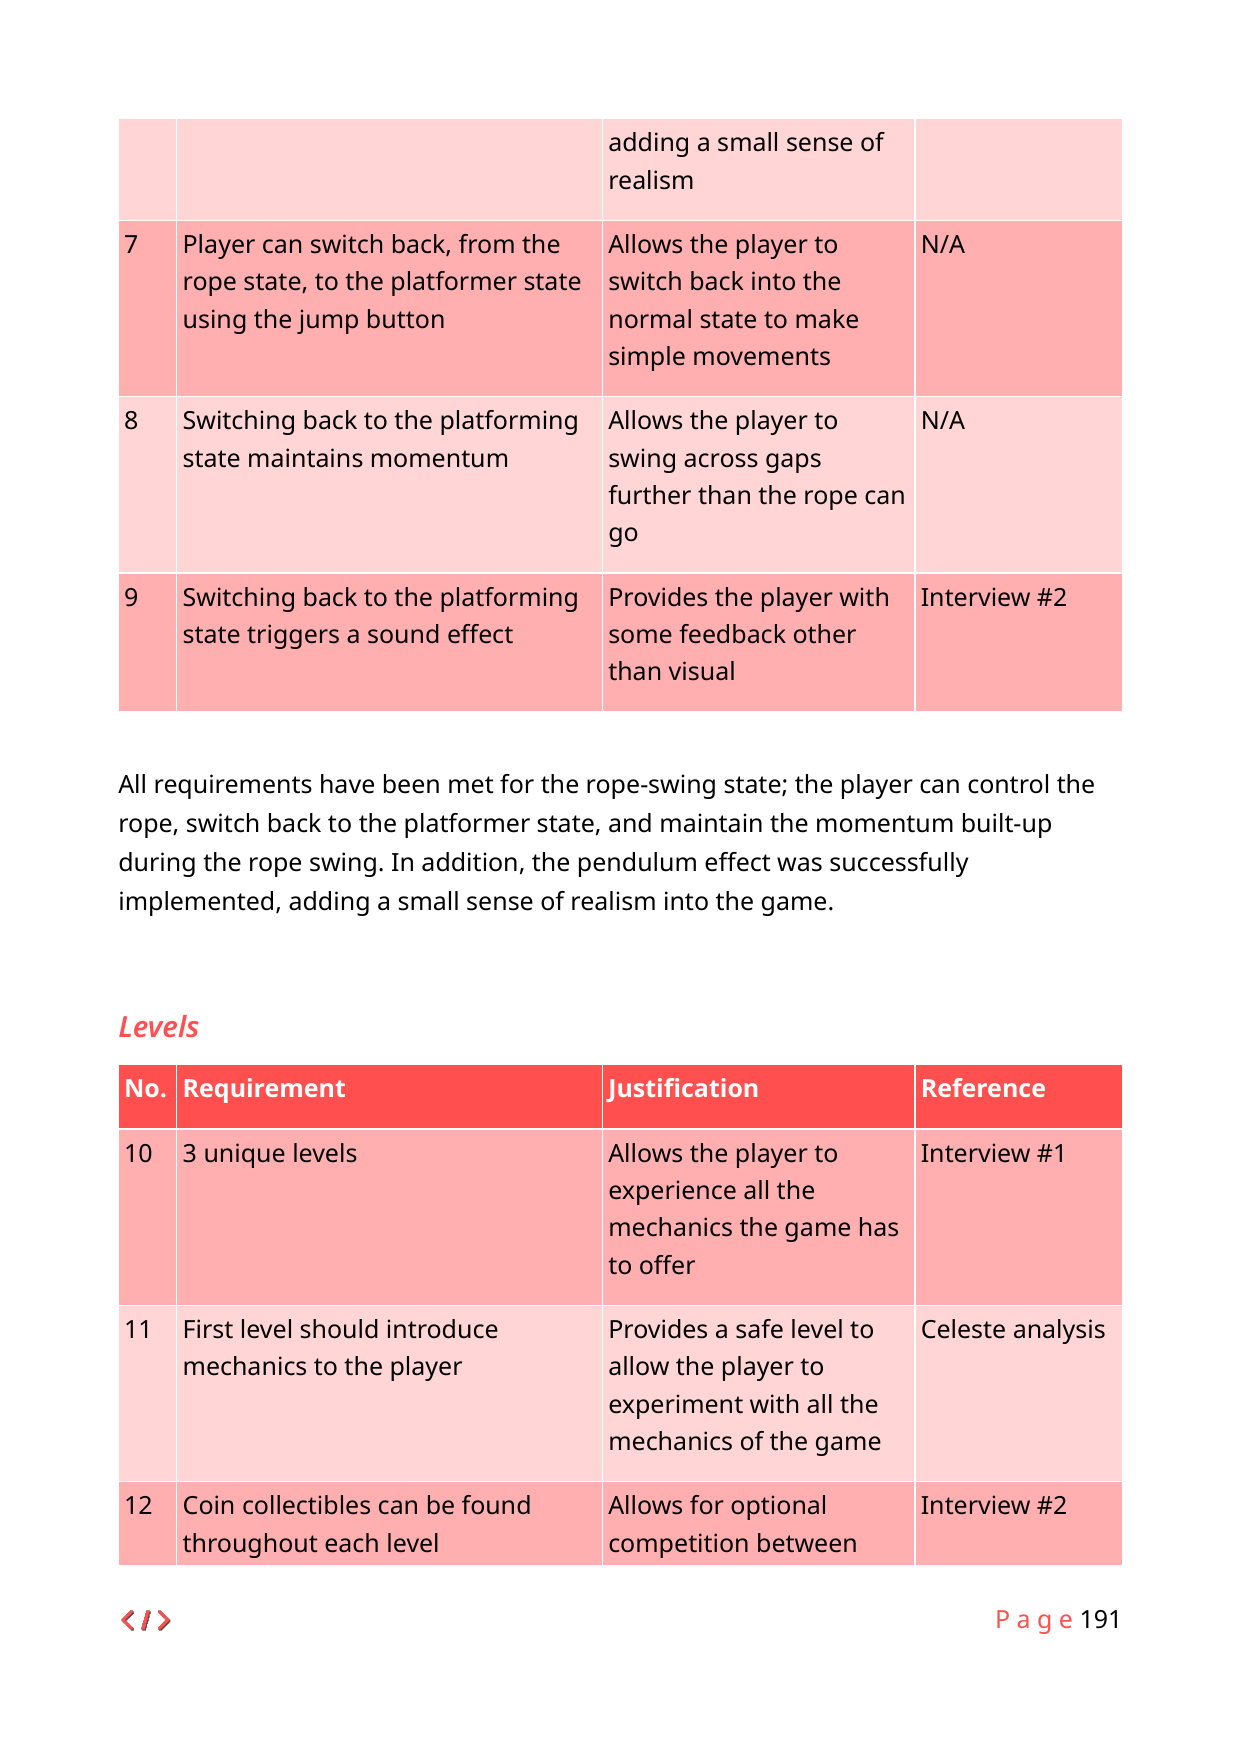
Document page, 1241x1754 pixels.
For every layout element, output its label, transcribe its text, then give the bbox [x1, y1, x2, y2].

table_cell Celeste analysis [916, 1306, 1122, 1481]
table_cell Allows for optional competition between [603, 1482, 914, 1565]
table_cell 11 [119, 1306, 176, 1481]
table_header Justification [603, 1065, 914, 1128]
table_cell 7 [119, 221, 176, 396]
table_cell [177, 119, 602, 220]
table_cell 3 unique levels [177, 1130, 602, 1305]
table_cell 12 [119, 1482, 176, 1565]
table_cell Switching back to the platforming state maintains momentum [177, 397, 602, 572]
picture [116, 1591, 175, 1649]
table_cell adding a small sense of realism [603, 119, 914, 220]
table_cell Interview #2 [916, 1482, 1122, 1565]
table_cell [916, 119, 1122, 220]
table_cell Allows the player to swing across gaps further than the rope can go [603, 397, 914, 572]
text All requirements have been met for the rope-swing state; the player can control the rope, switch back to the platformer state, and maintain the momentum built-up during the rope swing. In addition, the pendulum effect was successfully implemented, adding a small sense of realism into the game. [118, 766, 1122, 918]
table_header No. [119, 1065, 176, 1128]
table_cell Interview #2 [916, 574, 1122, 711]
table_cell [119, 119, 176, 220]
table_cell 10 [119, 1130, 176, 1305]
table_cell Provides a safe level to allow the player to experiment with all the mechanics of the game [603, 1306, 914, 1481]
table_cell First level should introduce mechanics to the player [177, 1306, 602, 1481]
table_cell Allows the player to switch back into the normal state to make simple movements [603, 221, 914, 396]
table_header Requirement [177, 1065, 602, 1128]
table_cell Provides the player with some feedback other than visual [603, 574, 914, 711]
table_cell Interview #1 [916, 1130, 1122, 1305]
table_cell 8 [119, 397, 176, 572]
table_cell N/A [916, 397, 1122, 572]
table_cell 9 [119, 574, 176, 711]
table_cell Coin collectibles can be found throughout each level [177, 1482, 602, 1565]
table_cell N/A [916, 221, 1122, 396]
subtitle Levels [118, 1006, 1122, 1046]
table_header Reference [916, 1065, 1122, 1128]
table_cell Allows the player to experience all the mechanics the game has to offer [603, 1130, 914, 1305]
table_cell Switching back to the platforming state triggers a sound effect [177, 574, 602, 711]
table_cell Player can switch back, from the rope state, to the platformer state using the jump button [177, 221, 602, 396]
